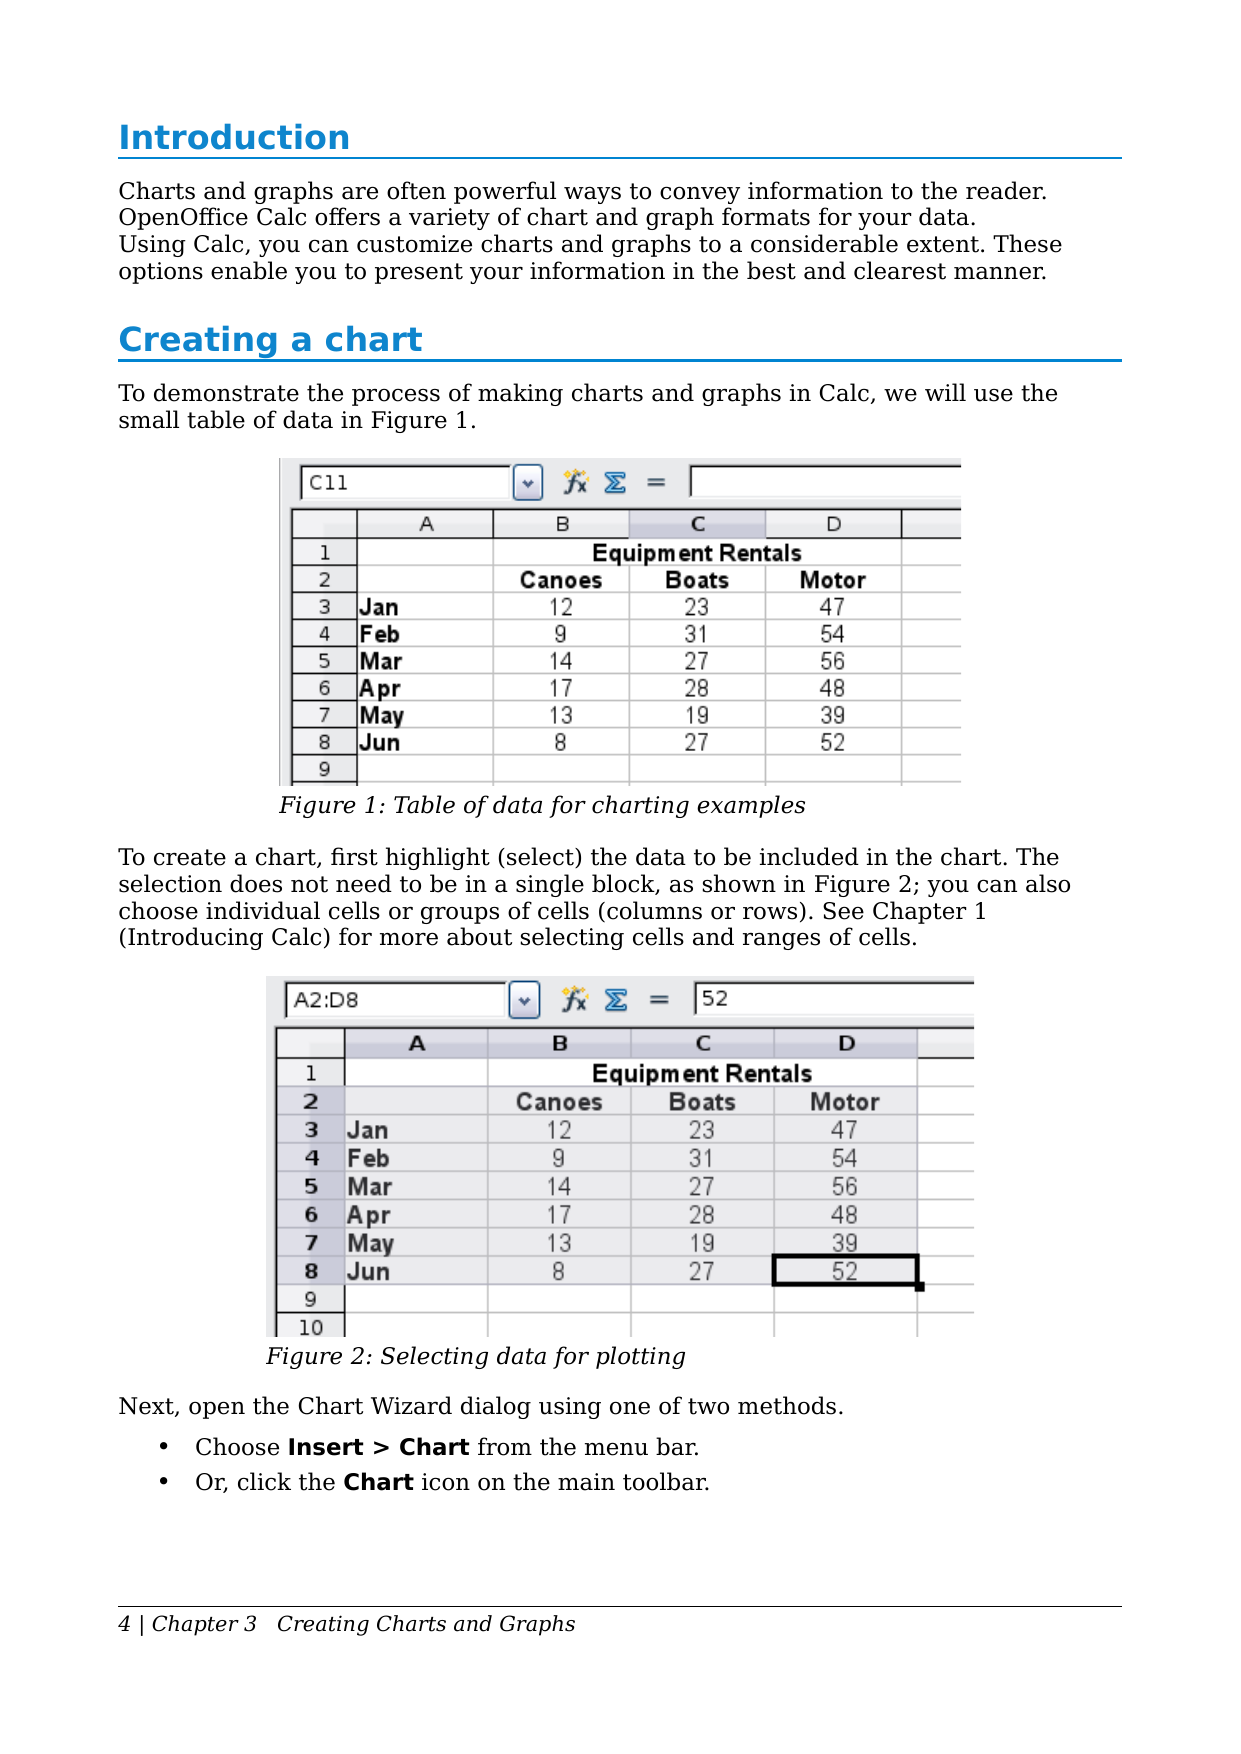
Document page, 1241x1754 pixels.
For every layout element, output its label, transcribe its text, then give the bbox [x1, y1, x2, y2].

text Next, open the Chart Wizard dialog using one of two methods. [118, 1393, 1122, 1419]
text Using Calc, you can customize charts and graphs to a considerable extent. These options enable you to present your information in the best and clearest manner. [118, 231, 1122, 284]
text To create a chart, first highlight (select) the data to be included in the chart. The selection does not need to be in a single block, as shown in Figure 2; you can also choose individual cells or groups of cells (columns or rows). See Chapter 1 (Introducing Calc) for more about selecting cells and ranges of cells. [118, 844, 1122, 951]
text To demonstrate the process of making charts and graphs in Calc, we will use the small table of data in Figure 1. [118, 381, 1122, 434]
list Or, click the Chart icon on the main toolbar. [156, 1467, 1122, 1497]
picture [266, 976, 975, 1337]
text Figure 1: Table of data for charting examples [279, 792, 961, 819]
subtitle Creating a chart [118, 321, 1122, 359]
list Choose Insert > Chart from the menu bar. [156, 1432, 1122, 1461]
text Charts and graphs are often powerful ways to convey information to the reader. OpenOffice Calc offers a variety of chart and graph formats for your data. [118, 178, 1122, 231]
picture [279, 458, 962, 786]
text Figure 2: Selecting data for plotting [266, 1343, 974, 1370]
subtitle Introduction [118, 118, 1122, 157]
